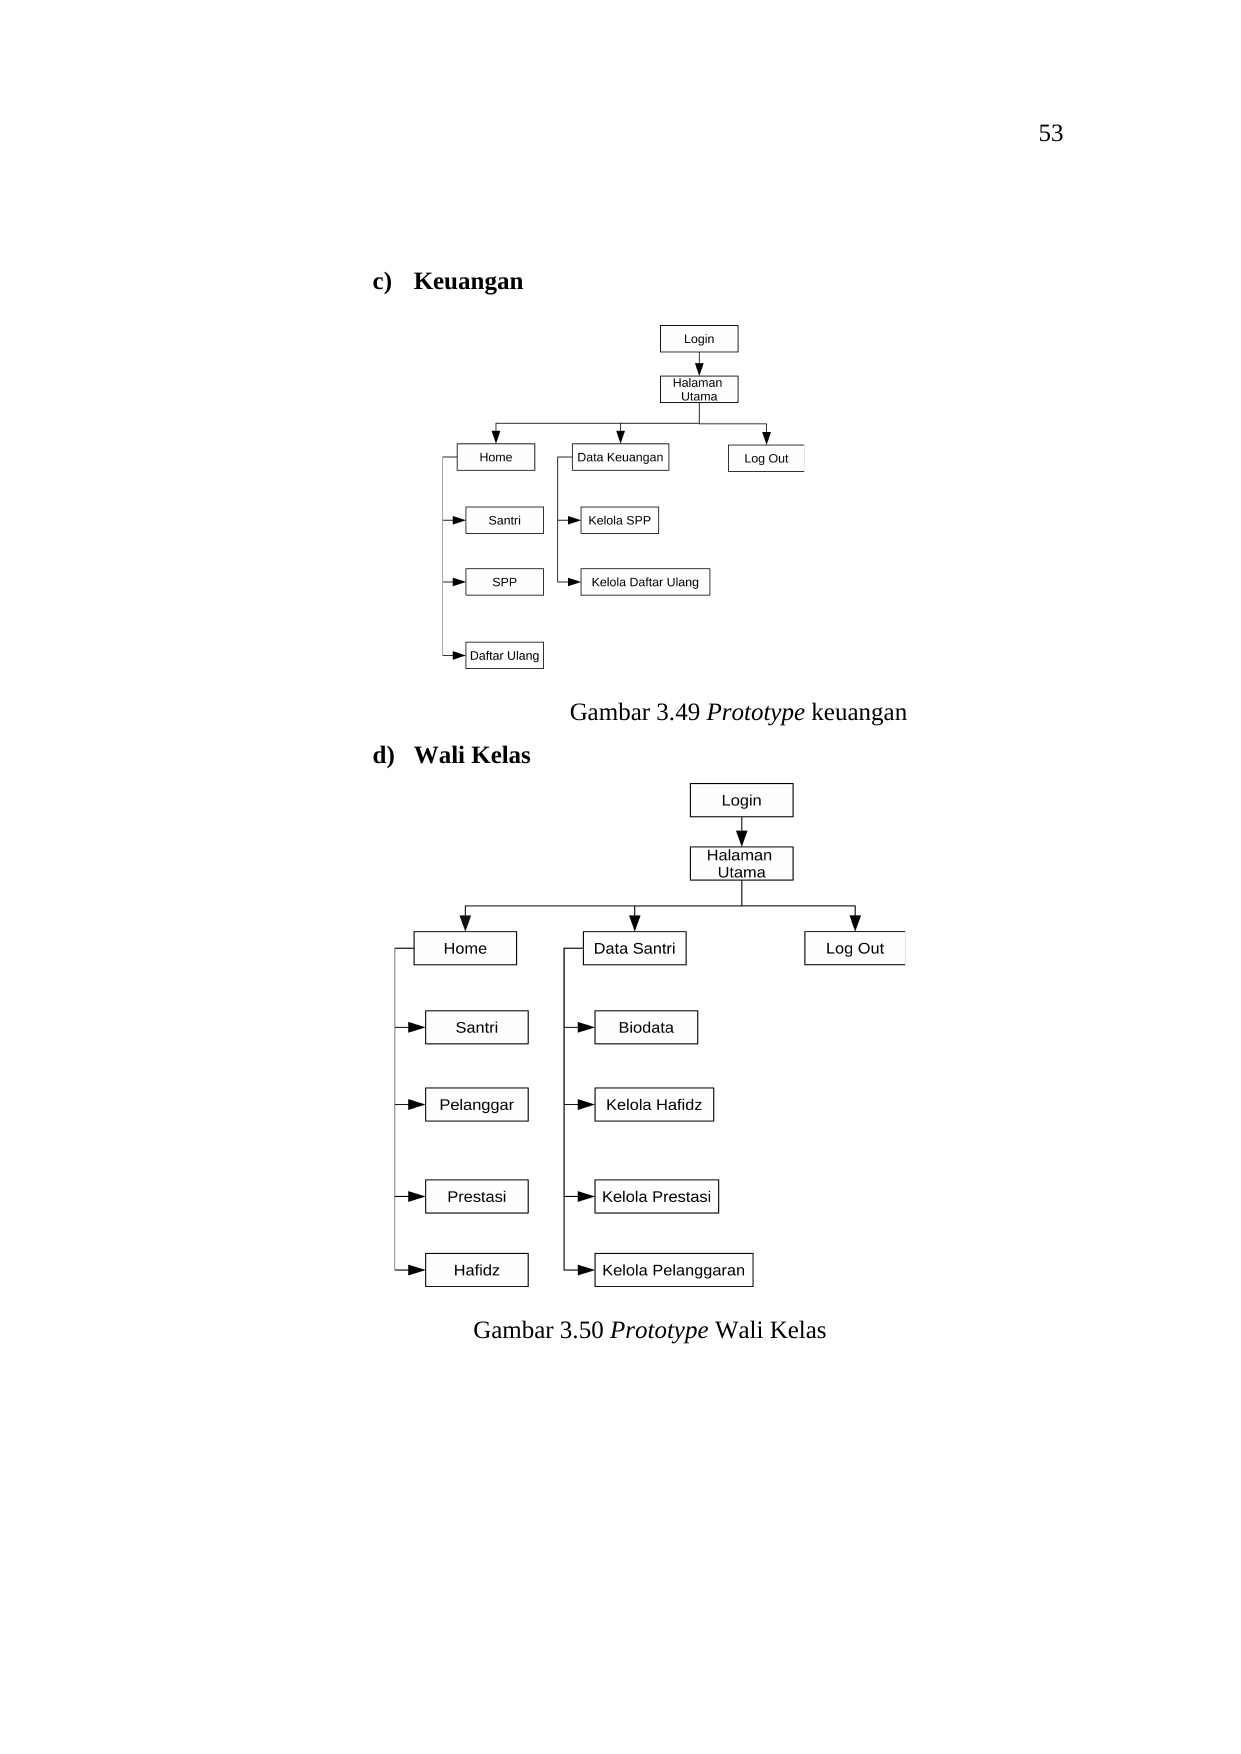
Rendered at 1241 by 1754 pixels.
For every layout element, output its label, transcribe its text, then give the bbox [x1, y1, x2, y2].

picture [442, 325, 805, 669]
picture [394, 783, 905, 1287]
list Keuangan [366, 266, 1063, 294]
text Gambar 3.49 Prototype keuangan [325, 697, 1063, 726]
text Gambar 3.50 Prototype Wali Kelas [236, 1287, 1063, 1344]
list Wali Kelas [366, 740, 1063, 769]
